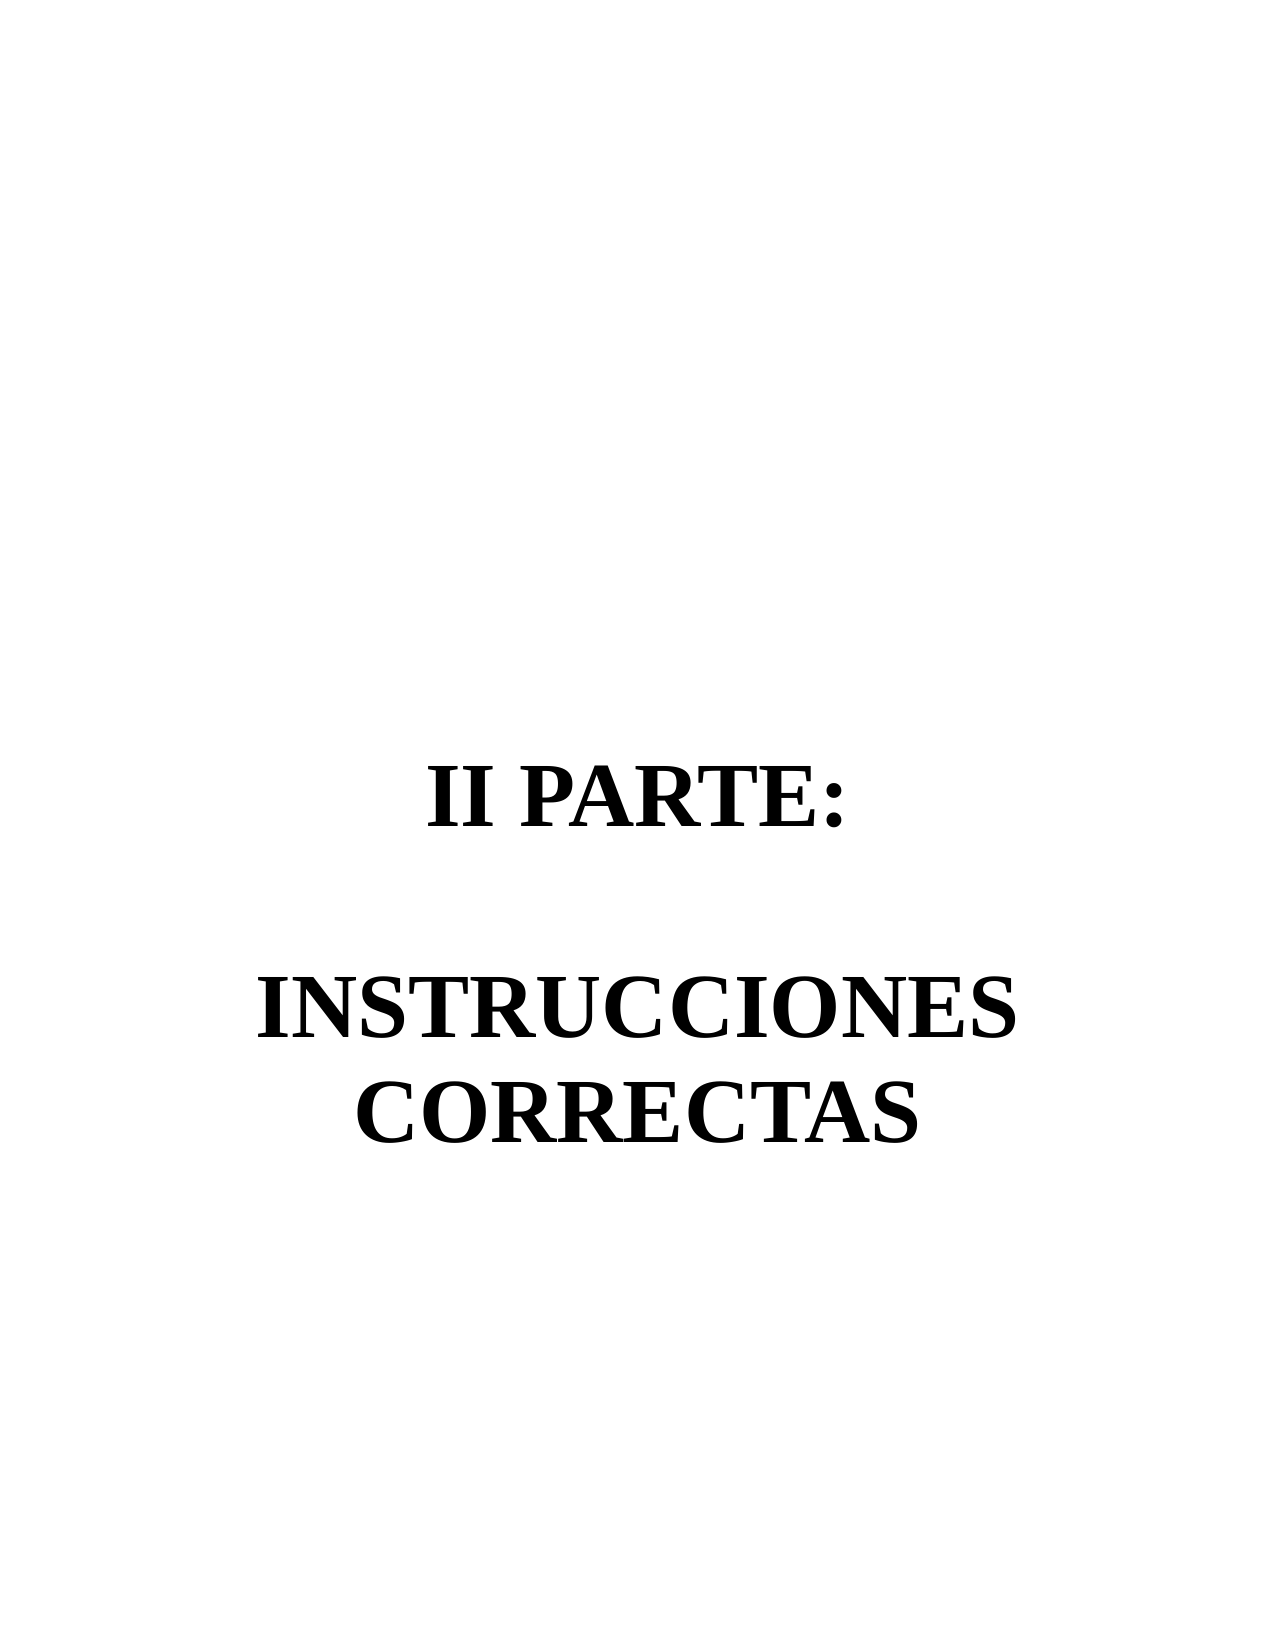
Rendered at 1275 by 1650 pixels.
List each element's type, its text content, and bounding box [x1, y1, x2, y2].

text INSTRUCCIONES CORRECTAS [118, 952, 1157, 1163]
text II PARTE: [118, 741, 1157, 846]
